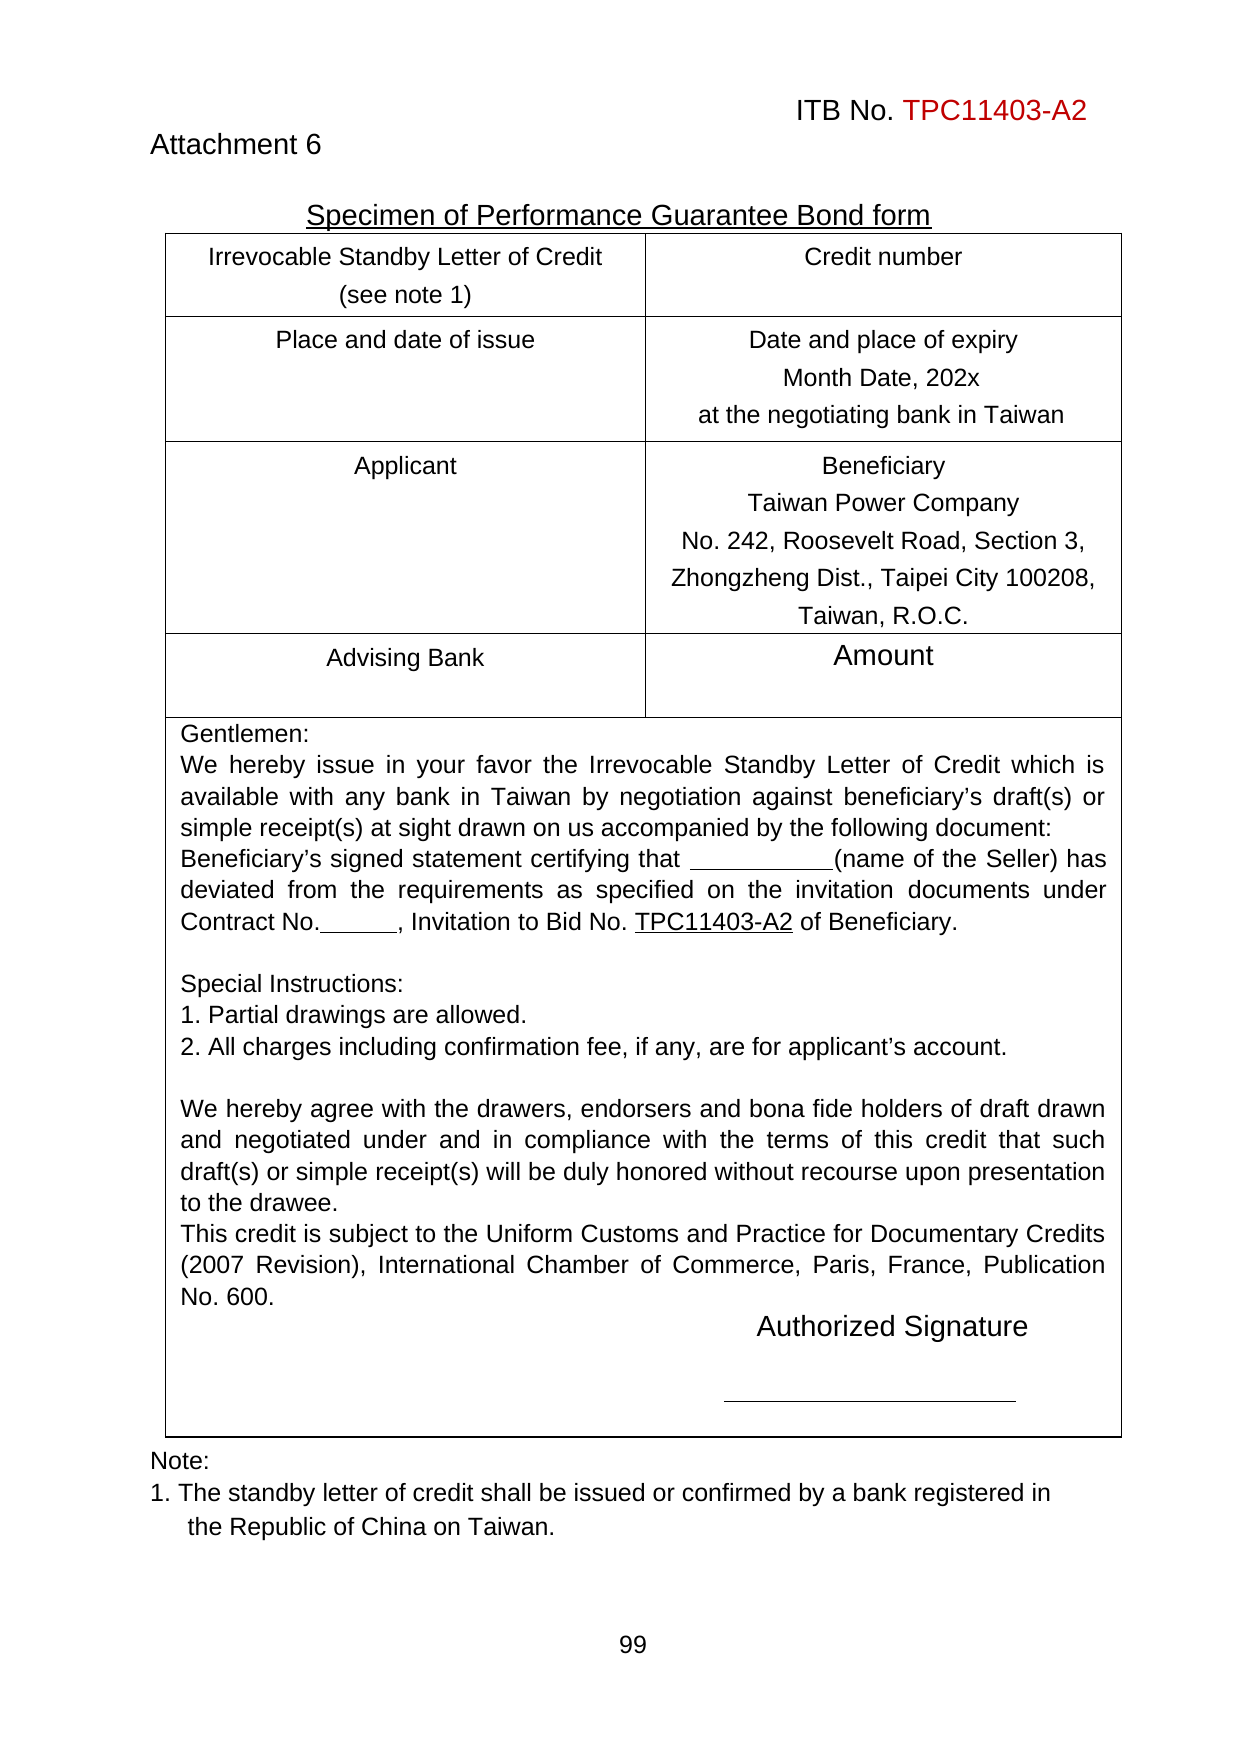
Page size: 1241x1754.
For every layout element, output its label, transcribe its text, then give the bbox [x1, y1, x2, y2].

table_cell Amount [646, 634, 1121, 717]
text 1. The standby letter of credit shall be issued or confirmed by a bank registered in the Republic of China on Taiwan. [150, 1475, 1087, 1542]
title Specimen of Performance Guarantee Bond form [150, 197, 1087, 232]
table_header Credit number [646, 234, 1121, 316]
table_cell Advising Bank [166, 634, 645, 717]
table_cell Date and place of expiry Month Date, 202x at the negotiating bank in Taiwan [646, 317, 1121, 441]
title Attachment 6 [150, 126, 1087, 162]
table_header Irrevocable Standby Letter of Credit (see note 1) [166, 234, 645, 316]
table_cell Place and date of issue [166, 317, 645, 441]
table_cell Gentlemen: We hereby issue in your favor the Irrevocable Standby Letter of Credit which is available with any bank in Taiwan by negotiation against beneficiary’s draft(s) or simple receipt(s) at sight drawn on us accompanied by the following document: Beneficiary’s signed statement certifying that (name of the Seller) has deviated from the requirements as specified on the invitation documents under Contract No. , Invitation to Bid No. TPC11403-A2 of Beneficiary. Special Instructions: 1. Partial drawings are allowed. 2. All charges including confirmation fee, if any, are for applicant’s account. We hereby agree with the drawers, endorsers and bona fide holders of draft drawn and negotiated under and in compliance with the terms of this credit that such draft(s) or simple receipt(s) will be duly honored without recourse upon presentation to the drawee. This credit is subject to the Uniform Customs and Practice for Documentary Credits (2007 Revision), International Chamber of Commerce, Paris, France, Publication No. 600. Authorized Signature [166, 718, 1121, 1436]
text Note: [150, 1437, 1087, 1475]
table_cell Applicant [166, 442, 645, 633]
table_cell Beneficiary Taiwan Power Company No. 242, Roosevelt Road, Section 3, Zhongzheng Dist., Taipei City 100208, Taiwan, R.O.C. [646, 442, 1121, 633]
